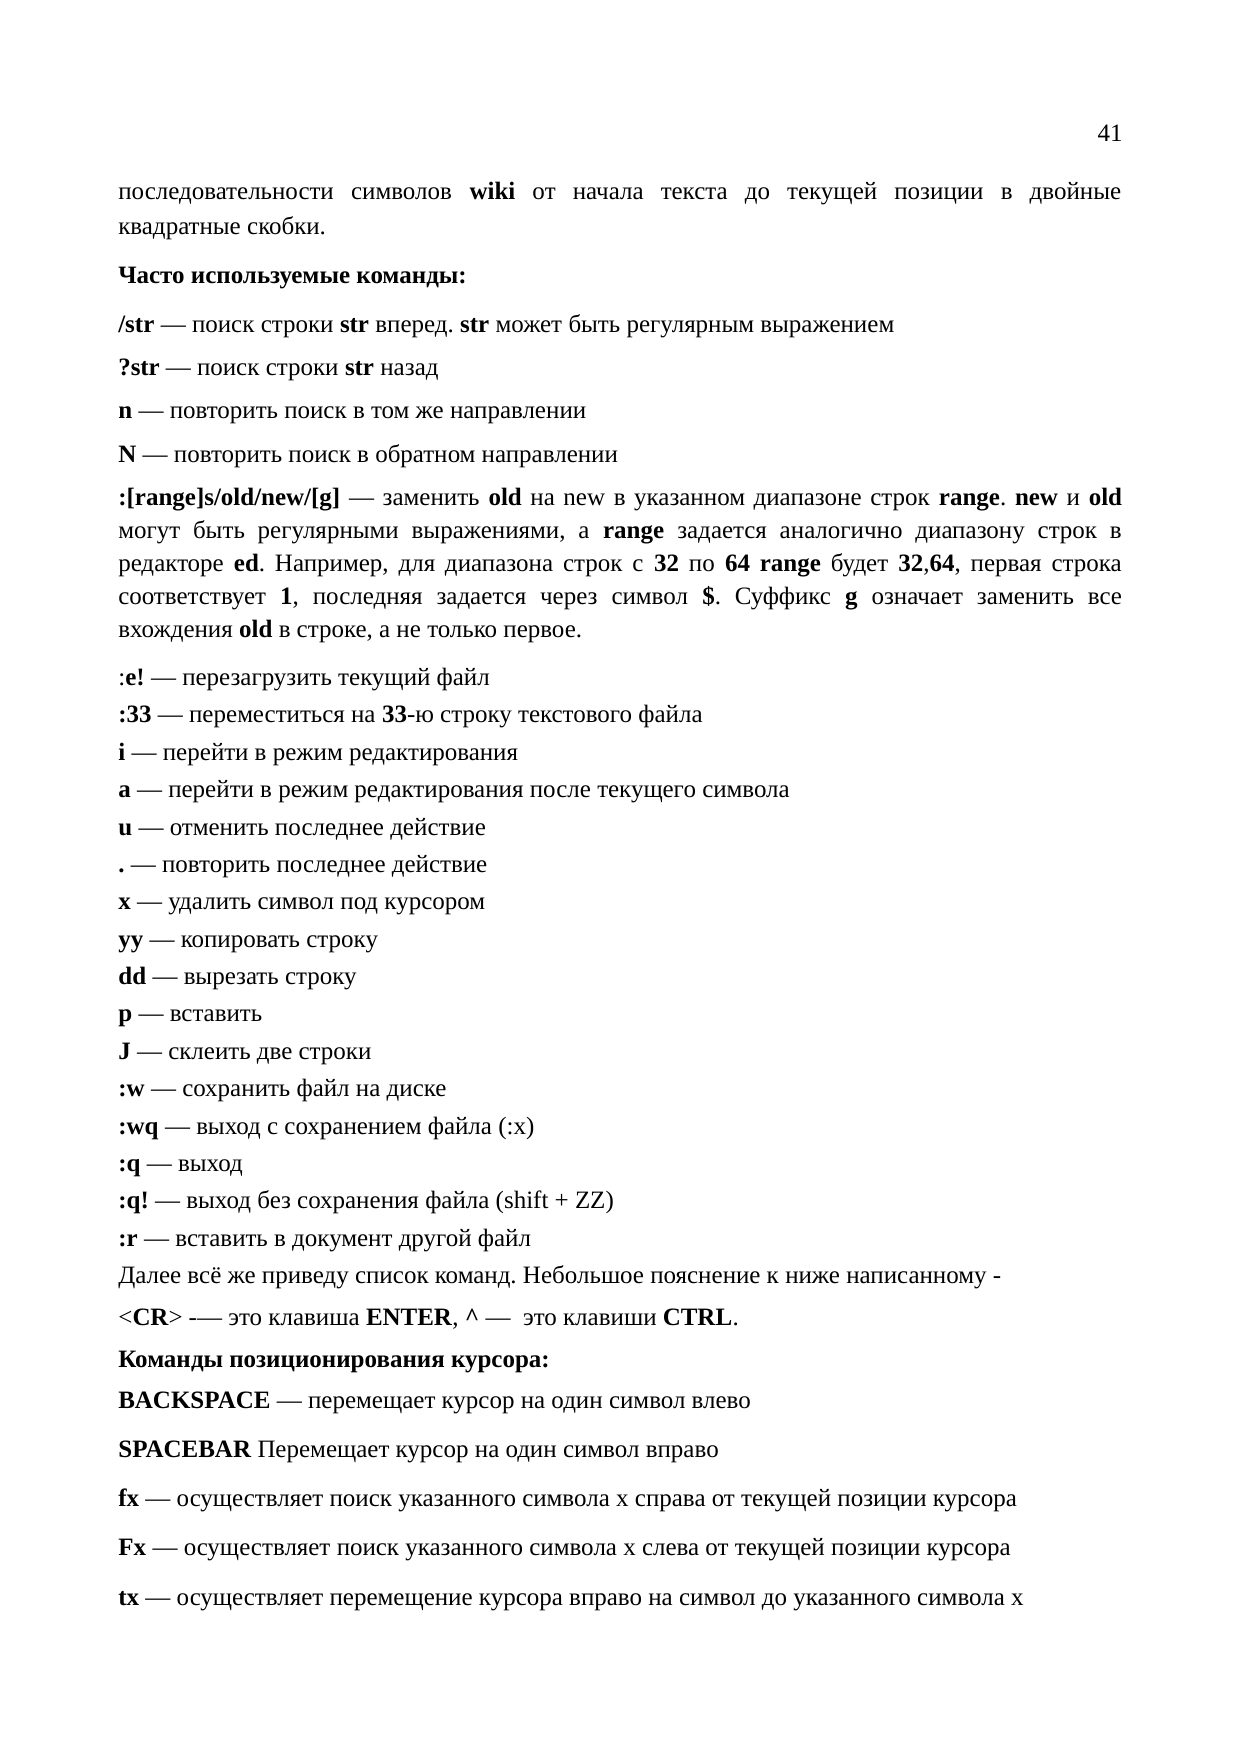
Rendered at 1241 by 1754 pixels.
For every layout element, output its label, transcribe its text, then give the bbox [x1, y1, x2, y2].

text :r — вставить в документ другой файл [118, 1223, 1122, 1252]
text dd — вырезать строку [118, 961, 1122, 990]
text i — перейти в режим редактирования [118, 737, 1122, 766]
text /str — поиск строки str вперед. str может быть регулярным выражением [118, 309, 1122, 338]
text Команды позиционирования курсора: [118, 1344, 1122, 1372]
text :33 — переместиться на 33-ю строку текстового файла [118, 699, 1122, 728]
text yy — копировать строку [118, 924, 1122, 952]
text n — повторить поиск в том же направлении [118, 396, 1122, 424]
text :[range]s/old/new/[g] — заменить old на new в указанном диапазоне строк range. new и old могут быть регулярными выражениями, а range задается аналогично диапазону строк в редакторе ed. Например, для диапазона строк с 32 по 64 range будет 32,64, первая строка соответствует 1, последняя задается через символ $. Суффикс g означает заменить все вхождения old в строке, а не только первое. [118, 482, 1122, 643]
text SPACEBAR Перемещает курсор на один символ вправо [118, 1434, 1122, 1463]
text . — повторить последнее действие [118, 849, 1122, 878]
text x — удалить символ под курсором [118, 886, 1122, 915]
text fx — осуществляет поиск указанного символа x справа от текущей позиции курсора [118, 1483, 1122, 1512]
text :q — выход [118, 1148, 1122, 1177]
text tx — осуществляет перемещение курсора вправо на символ до указанного символа x [118, 1582, 1122, 1610]
text ?str — поиск строки str назад [118, 352, 1122, 381]
text :e! — перезагрузить текущий файл [118, 662, 1122, 691]
text N — повторить поиск в обратном направлении [118, 439, 1122, 468]
text a — перейти в режим редактирования после текущего символа [118, 774, 1122, 803]
text <CR> -— это клавиша ENTER, ^ — это клавиши CTRL. [118, 1302, 1122, 1331]
text Часто используемые команды: [118, 260, 1122, 289]
text p — вставить [118, 998, 1122, 1027]
text Fx — осуществляет поиск указанного символа x слева от текущей позиции курсора [118, 1532, 1122, 1561]
text J — склеить две строки [118, 1036, 1122, 1065]
text Далее всё же приведу список команд. Небольшое пояснение к ниже написанному - [118, 1260, 1122, 1289]
text :wq — выход с сохранением файла (:x) [118, 1111, 1122, 1139]
text последовательности символов wiki от начала текста до текущей позиции в двойные квадратные скобки. [118, 176, 1122, 239]
text :q! — выход без сохранения файла (shift + ZZ) [118, 1186, 1122, 1214]
text BACKSPACE — перемещает курсор на один символ влево [118, 1385, 1122, 1414]
text u — отменить последнее действие [118, 812, 1122, 840]
text :w — сохранить файл на диске [118, 1073, 1122, 1102]
